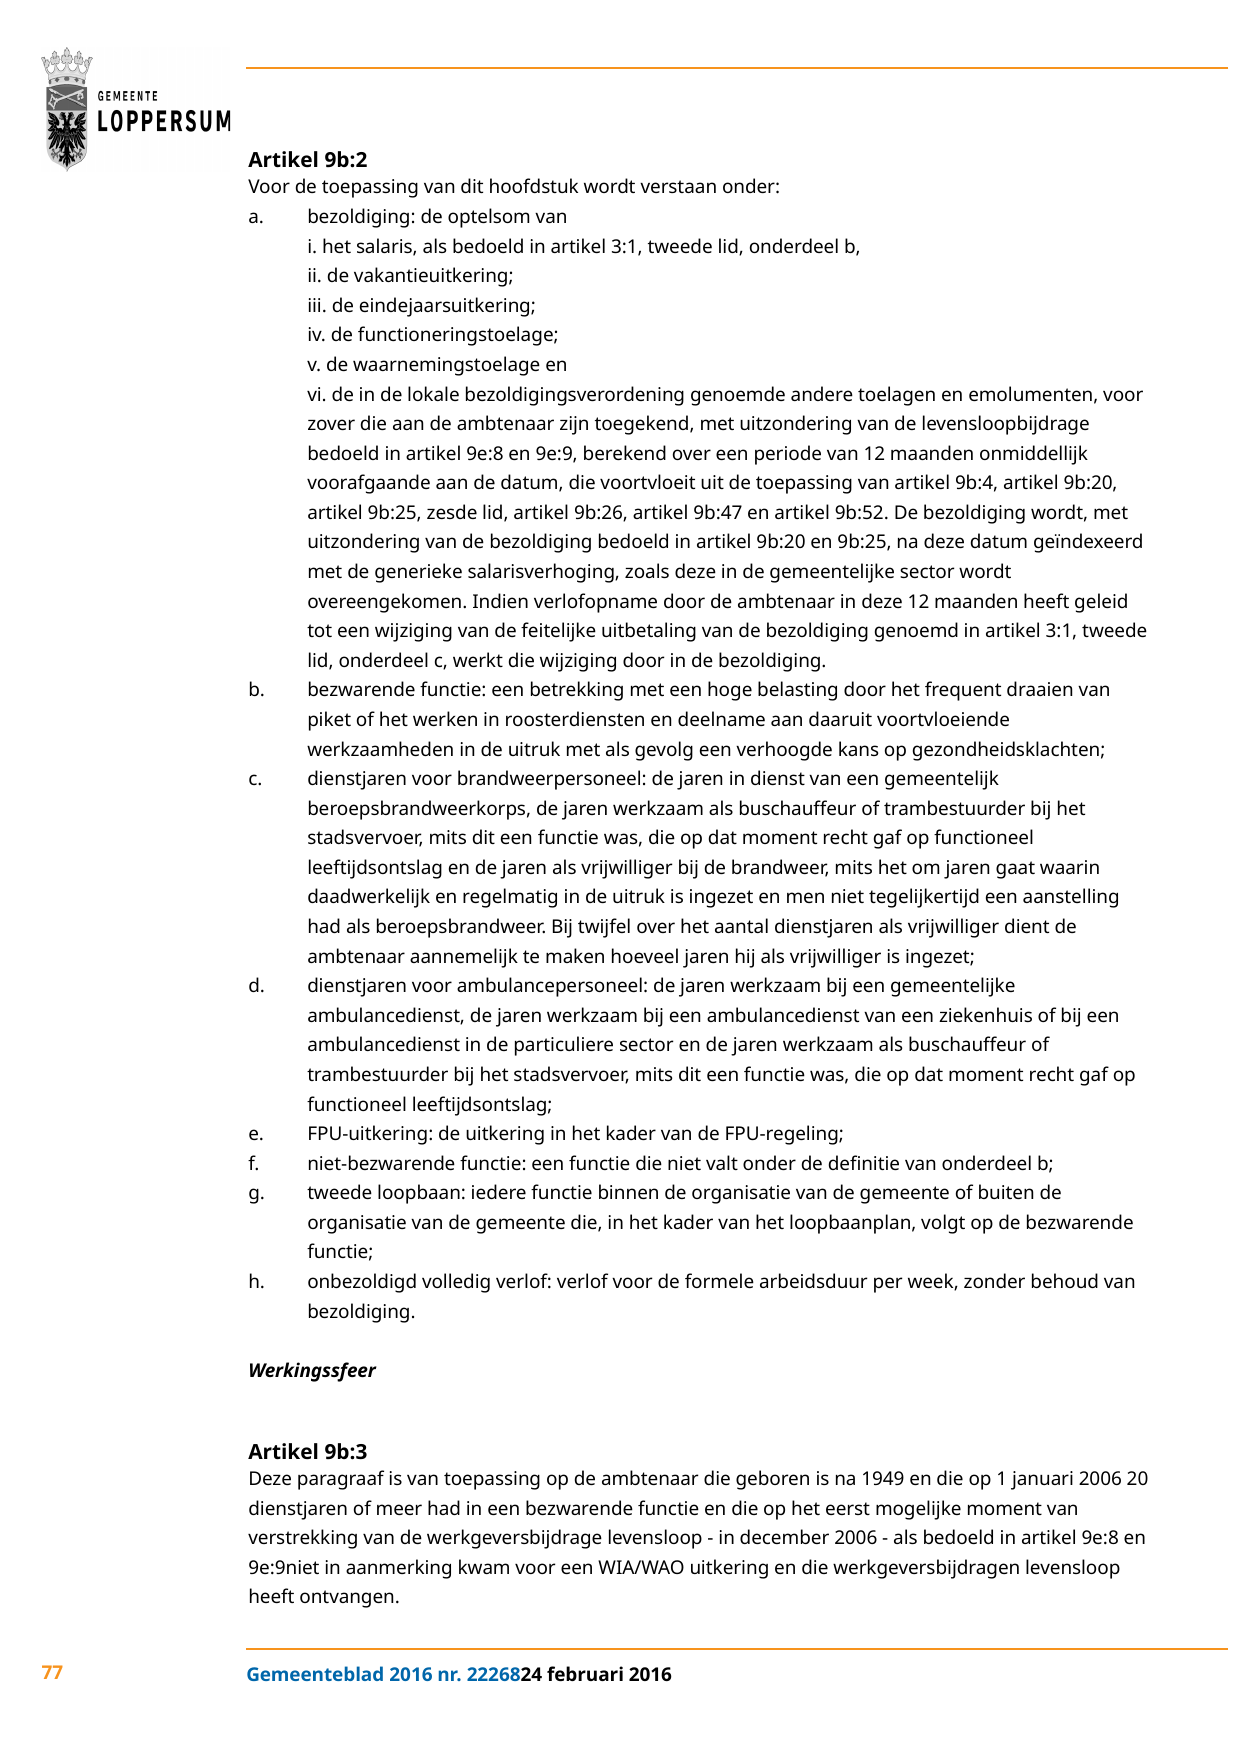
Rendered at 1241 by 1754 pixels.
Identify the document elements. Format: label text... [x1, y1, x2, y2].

list iv. de functioneringstoelage; [248, 322, 1152, 347]
list dienstjaren voor brandweerpersoneel: de jaren in dienst van een gemeentelijk beroepsbrandweerkorps, de jaren werkzaam als buschauffeur of trambestuurder bij het stadsvervoer, mits dit een functie was, die op dat moment recht gaf op functioneel leeftijdsontslag en de jaren als vrijwilliger bij de brandweer, mits het om jaren gaat waarin daadwerkelijk en regelmatig in de uitruk is ingezet en men niet tegelijkertijd een aanstelling had als beroepsbrandweer. Bij twijfel over het aantal dienstjaren als vrijwilliger dient de ambtenaar aannemelijk te maken hoeveel jaren hij als vrijwilliger is ingezet; [248, 765, 1152, 968]
text Voor de toepassing van dit hoofdstuk wordt verstaan onder: [248, 174, 1152, 199]
list i. het salaris, als bedoeld in artikel 3:1, tweede lid, onderdeel b, [248, 233, 1152, 258]
picture [41, 47, 231, 172]
list bezoldiging: de optelsom van [248, 203, 1152, 229]
list vi. de in de lokale bezoldigingsverordening genoemde andere toelagen en emolumenten, voor zover die aan de ambtenaar zijn toegekend, met uitzondering van de levensloopbijdrage bedoeld in artikel 9e:8 en 9e:9, berekend over een periode van 12 maanden onmiddellijk voorafgaande aan de datum, die voortvloeit uit de toepassing van artikel 9b:4, artikel 9b:20, artikel 9b:25, zesde lid, artikel 9b:26, artikel 9b:47 en artikel 9b:52. De bezoldiging wordt, met uitzondering van de bezoldiging bedoeld in artikel 9b:20 en 9b:25, na deze datum geïndexeerd met de generieke salarisverhoging, zoals deze in de gemeentelijke sector wordt overeengekomen. Indien verlofopname door de ambtenaar in deze 12 maanden heeft geleid tot een wijziging van de feitelijke uitbetaling van de bezoldiging genoemd in artikel 3:1, tweede lid, onderdeel c, werkt die wijziging door in de bezoldiging. [248, 381, 1152, 673]
list ii. de vakantieuitkering; [248, 262, 1152, 288]
text Deze paragraaf is van toepassing op de ambtenaar die geboren is na 1949 en die op 1 januari 2006 20 dienstjaren of meer had in een bezwarende functie en die op het eerst mogelijke moment van verstrekking van de werkgeversbijdrage levensloop - in december 2006 - als bedoeld in artikel 9e:8 en 9e:9niet in aanmerking kwam voor een WIA/WAO uitkering en die werkgeversbijdragen levensloop heeft ontvangen. [248, 1465, 1152, 1609]
text Werkingssfeer [248, 1357, 1152, 1383]
list niet-bezwarende functie: een functie die niet valt onder de definitie van onderdeel b; [248, 1150, 1152, 1176]
list bezwarende functie: een betrekking met een hoge belasting door het frequent draaien van piket of het werken in roosterdiensten en deelname aan daaruit voortvloeiende werkzaamheden in de uitruk met als gevolg een verhoogde kans op gezondheidsklachten; [248, 677, 1152, 761]
list FPU-uitkering: de uitkering in het kader van de FPU-regeling; [248, 1120, 1152, 1146]
list v. de waarnemingstoelage en [248, 351, 1152, 377]
list dienstjaren voor ambulancepersoneel: de jaren werkzaam bij een gemeentelijke ambulancedienst, de jaren werkzaam bij een ambulancedienst van een ziekenhuis of bij een ambulancedienst in de particuliere sector en de jaren werkzaam als buschauffeur of trambestuurder bij het stadsvervoer, mits dit een functie was, die op dat moment recht gaf op functioneel leeftijdsontslag; [248, 972, 1152, 1116]
list onbezoldigd volledig verlof: verlof voor de formele arbeidsduur per week, zonder behoud van bezoldiging. [248, 1268, 1152, 1323]
list tweede loopbaan: iedere functie binnen de organisatie van de gemeente of buiten de organisatie van de gemeente die, in het kader van het loopbaanplan, volgt op de bezwarende functie; [248, 1179, 1152, 1264]
list iii. de eindejaarsuitkering; [248, 292, 1152, 318]
text Artikel 9b:3 [248, 1437, 1152, 1465]
text Artikel 9b:2 [248, 145, 1152, 174]
